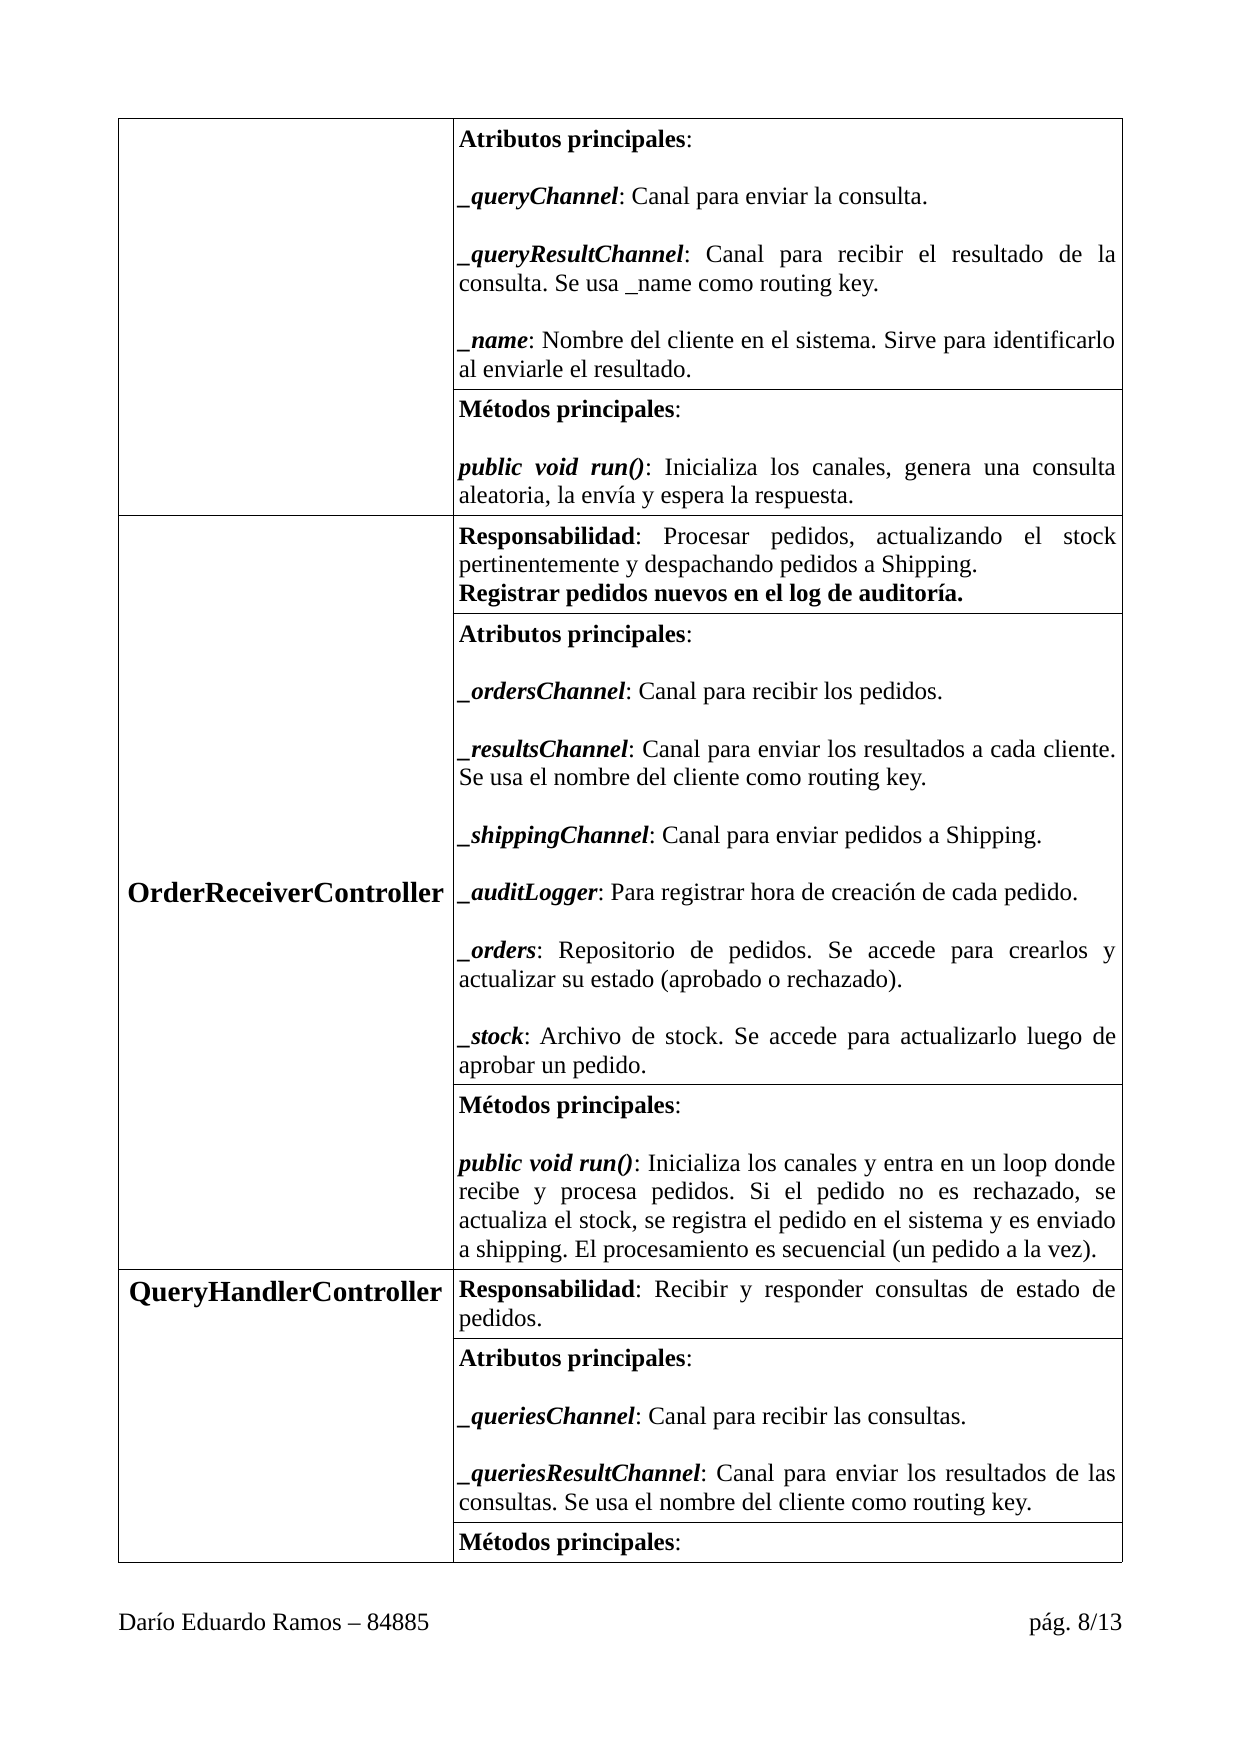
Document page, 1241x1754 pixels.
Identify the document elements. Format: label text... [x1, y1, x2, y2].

table_cell Métodos principales: [454, 1523, 1122, 1562]
table_cell QueryHandlerController [119, 1270, 453, 1562]
table_cell Responsabilidad: Procesar pedidos, actualizando el stock pertinentemente y despachando pedidos a Shipping. Registrar pedidos nuevos en el log de auditoría. [454, 516, 1122, 613]
table_cell Atributos principales: _ordersChannel: Canal para recibir los pedidos. _resultsChannel: Canal para enviar los resultados a cada cliente. Se usa el nombre del cliente como routing key. _shippingChannel: Canal para enviar pedidos a Shipping. _auditLogger: Para registrar hora de creación de cada pedido. _orders: Repositorio de pedidos. Se accede para crearlos y actualizar su estado (aprobado o rechazado). _stock: Archivo de stock. Se accede para actualizarlo luego de aprobar un pedido. [454, 614, 1122, 1084]
table_cell Responsabilidad: Recibir y responder consultas de estado de pedidos. [454, 1270, 1122, 1337]
table_cell Métodos principales: public void run(): Inicializa los canales, genera una consulta aleatoria, la envía y espera la respuesta. [454, 390, 1122, 515]
table_cell [119, 119, 453, 515]
table_cell Atributos principales: _queriesChannel: Canal para recibir las consultas. _queriesResultChannel: Canal para enviar los resultados de las consultas. Se usa el nombre del cliente como routing key. [454, 1339, 1122, 1522]
table_cell OrderReceiverController [119, 516, 453, 1268]
table_cell Métodos principales: public void run(): Inicializa los canales y entra en un loop donde recibe y procesa pedidos. Si el pedido no es rechazado, se actualiza el stock, se registra el pedido en el sistema y es enviado a shipping. El procesamiento es secuencial (un pedido a la vez). [454, 1085, 1122, 1268]
table_cell Atributos principales: _queryChannel: Canal para enviar la consulta. _queryResultChannel: Canal para recibir el resultado de la consulta. Se usa _name como routing key. _name: Nombre del cliente en el sistema. Sirve para identificarlo al enviarle el resultado. [454, 119, 1122, 388]
